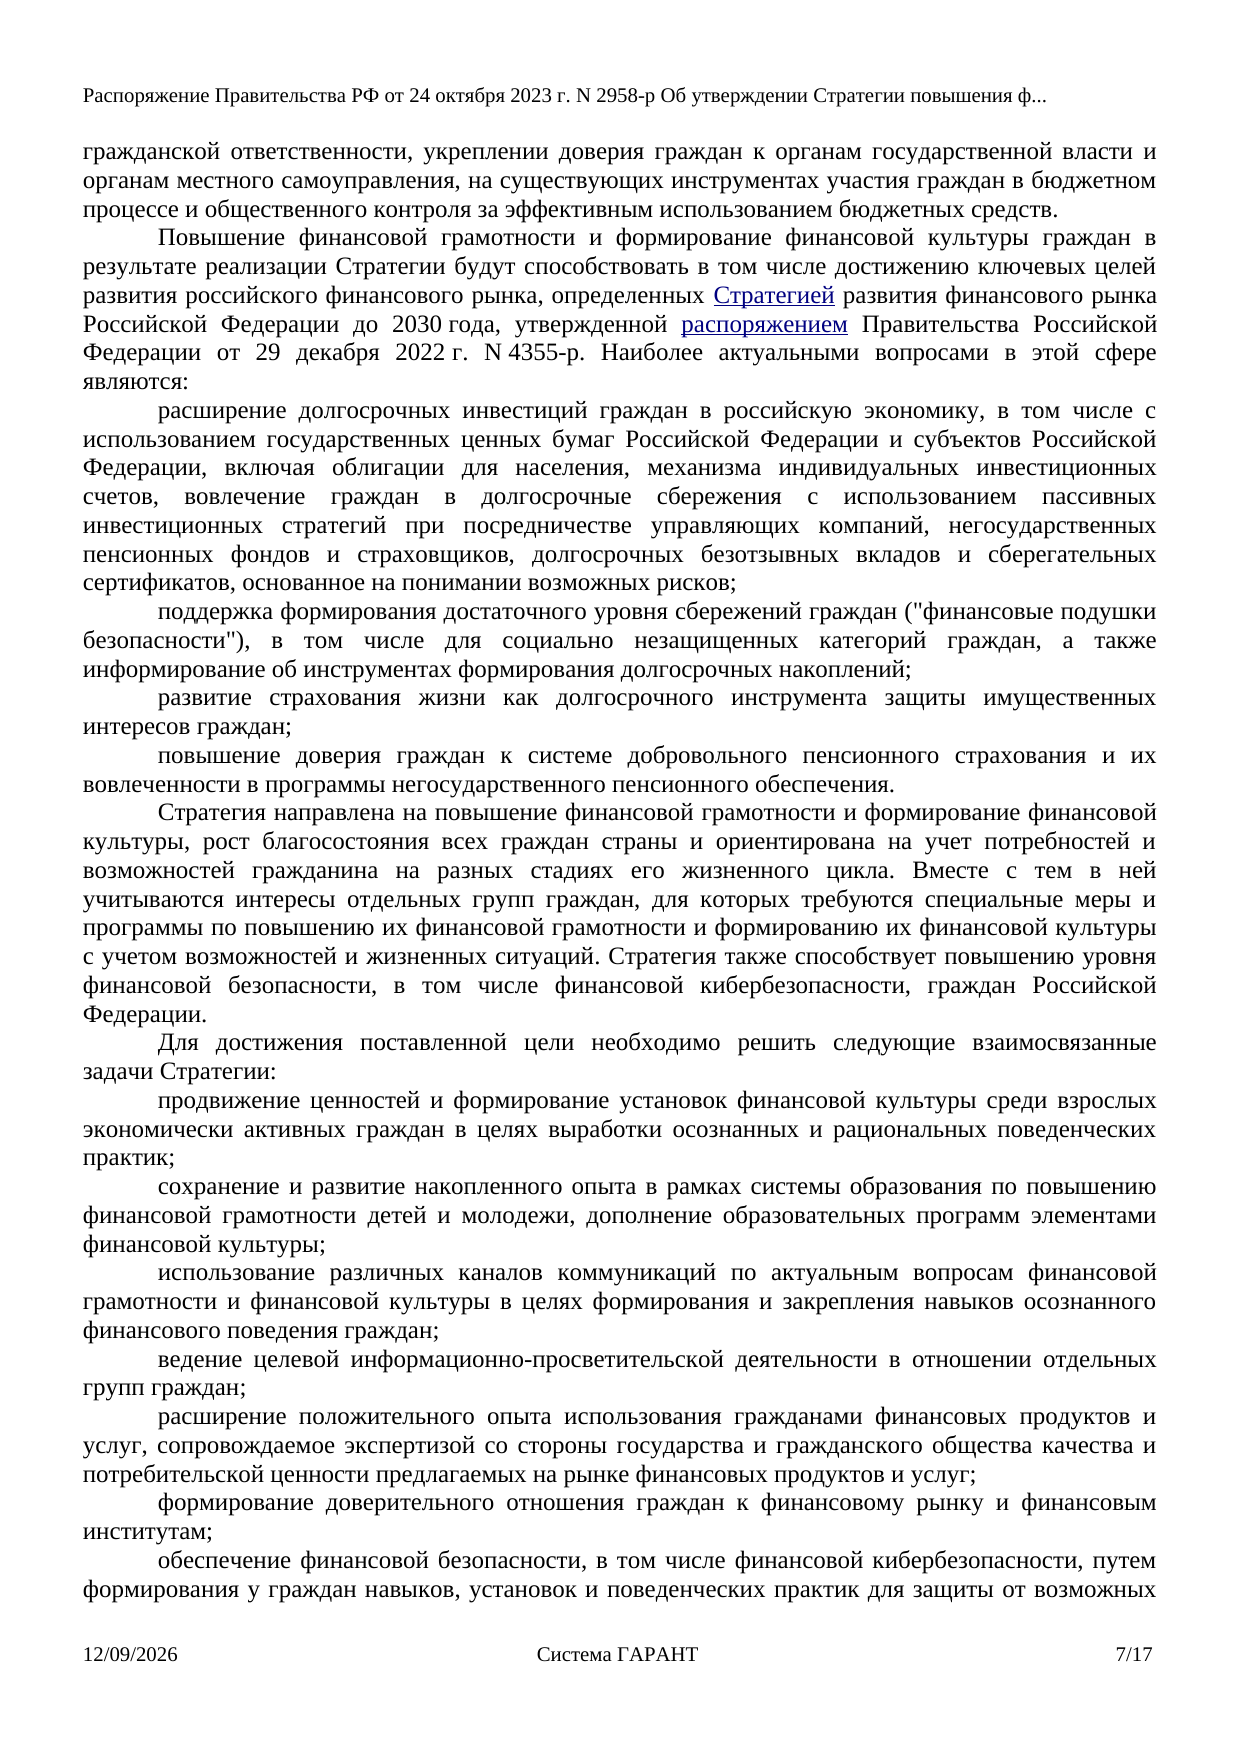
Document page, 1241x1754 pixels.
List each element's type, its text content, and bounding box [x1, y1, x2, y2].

text развитие страхования жизни как долгосрочного инструмента защиты имущественных интересов граждан; [83, 682, 1157, 740]
text продвижение ценностей и формирование установок финансовой культуры среди взрослых экономически активных граждан в целях выработки осознанных и рациональных поведенческих практик; [83, 1085, 1157, 1171]
text расширение долгосрочных инвестиций граждан в российскую экономику, в том числе с использованием государственных ценных бумаг Российской Федерации и субъектов Российской Федерации, включая облигации для населения, механизма индивидуальных инвестиционных счетов, вовлечение граждан в долгосрочные сбережения с использованием пассивных инвестиционных стратегий при посредничестве управляющих компаний, негосударственных пенсионных фондов и страховщиков, долгосрочных безотзывных вкладов и сберегательных сертификатов, основанное на понимании возможных рисков; [83, 395, 1157, 596]
text поддержка формирования достаточного уровня сбережений граждан ("финансовые подушки безопасности"), в том числе для социально незащищенных категорий граждан, а также информирование об инструментах формирования долгосрочных накоплений; [83, 596, 1157, 682]
text формирование доверительного отношения граждан к финансовому рынку и финансовым институтам; [83, 1487, 1157, 1545]
text Повышение финансовой грамотности и формирование финансовой культуры граждан в результате реализации Стратегии будут способствовать в том числе достижению ключевых целей развития российского финансового рынка, определенных Стратегией развития финансового рынка Российской Федерации до 2030 года, утвержденной распоряжением Правительства Российской Федерации от 29 декабря 2022 г. N 4355-р. Наиболее актуальными вопросами в этой сфере являются: [83, 222, 1157, 395]
text повышение доверия граждан к системе добровольного пенсионного страхования и их вовлеченности в программы негосударственного пенсионного обеспечения. [83, 740, 1157, 797]
text использование различных каналов коммуникаций по актуальным вопросам финансовой грамотности и финансовой культуры в целях формирования и закрепления навыков осознанного финансового поведения граждан; [83, 1257, 1157, 1344]
text обеспечение финансовой безопасности, в том числе финансовой кибербезопасности, путем формирования у граждан навыков, установок и поведенческих практик для защиты от возможных [83, 1545, 1157, 1602]
text Стратегия направлена на повышение финансовой грамотности и формирование финансовой культуры, рост благосостояния всех граждан страны и ориентирована на учет потребностей и возможностей гражданина на разных стадиях его жизненного цикла. Вместе с тем в ней учитываются интересы отдельных групп граждан, для которых требуются специальные меры и программы по повышению их финансовой грамотности и формированию их финансовой культуры с учетом возможностей и жизненных ситуаций. Стратегия также способствует повышению уровня финансовой безопасности, в том числе финансовой кибербезопасности, граждан Российской Федерации. [83, 797, 1157, 1027]
text гражданской ответственности, укреплении доверия граждан к органам государственной власти и органам местного самоуправления, на существующих инструментах участия граждан в бюджетном процессе и общественного контроля за эффективным использованием бюджетных средств. [83, 136, 1157, 222]
text сохранение и развитие накопленного опыта в рамках системы образования по повышению финансовой грамотности детей и молодежи, дополнение образовательных программ элементами финансовой культуры; [83, 1171, 1157, 1257]
text расширение положительного опыта использования гражданами финансовых продуктов и услуг, сопровождаемое экспертизой со стороны государства и гражданского общества качества и потребительской ценности предлагаемых на рынке финансовых продуктов и услуг; [83, 1401, 1157, 1487]
text Для достижения поставленной цели необходимо решить следующие взаимосвязанные задачи Стратегии: [83, 1027, 1157, 1085]
text ведение целевой информационно-просветительской деятельности в отношении отдельных групп граждан; [83, 1344, 1157, 1401]
